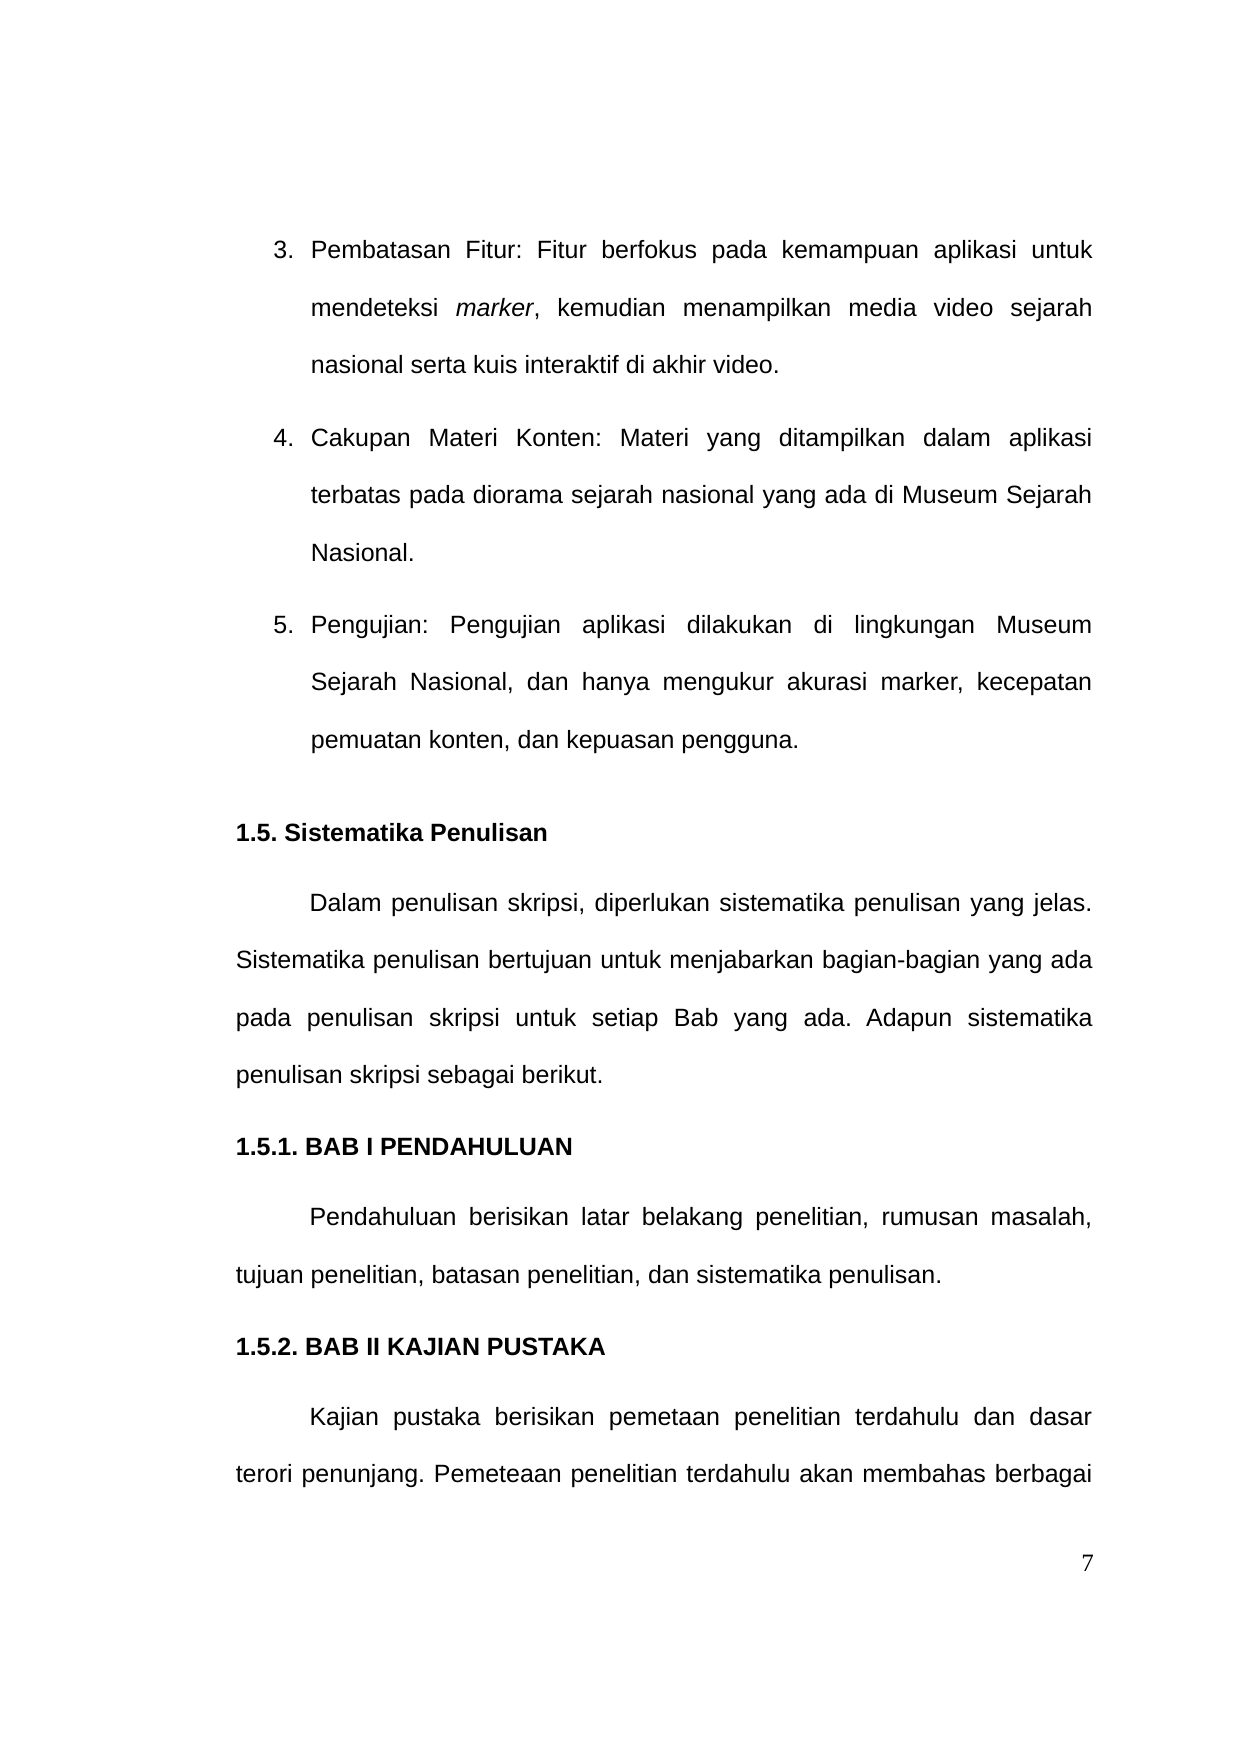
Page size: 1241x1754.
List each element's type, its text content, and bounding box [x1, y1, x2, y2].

subtitle 1.5. Sistematika Penulisan [236, 818, 1093, 846]
text Kajian pustaka berisikan pemetaan penelitian terdahulu dan dasar terori penunjang. Pemeteaan penelitian terdahulu akan membahas berbagai [236, 1402, 1093, 1488]
list Cakupan Materi Konten: Materi yang ditampilkan dalam aplikasi terbatas pada diorama sejarah nasional yang ada di Museum Sejarah Nasional. [273, 423, 1093, 566]
text Dalam penulisan skripsi, diperlukan sistematika penulisan yang jelas. Sistematika penulisan bertujuan untuk menjabarkan bagian-bagian yang ada pada penulisan skripsi untuk setiap Bab yang ada. Adapun sistematika penulisan skripsi sebagai berikut. [236, 888, 1093, 1089]
subtitle 1.5.2. BAB II KAJIAN PUSTAKA [236, 1332, 1093, 1361]
subtitle 1.5.1. BAB I PENDAHULUAN [236, 1132, 1093, 1161]
text Pendahuluan berisikan latar belakang penelitian, rumusan masalah, tujuan penelitian, batasan penelitian, dan sistematika penulisan. [236, 1202, 1093, 1288]
list Pembatasan Fitur: Fitur berfokus pada kemampuan aplikasi untuk mendeteksi marker, kemudian menampilkan media video sejarah nasional serta kuis interaktif di akhir video. [273, 236, 1093, 379]
list Pengujian: Pengujian aplikasi dilakukan di lingkungan Museum Sejarah Nasional, dan hanya mengukur akurasi marker, kecepatan pemuatan konten, dan kepuasan pengguna. [273, 610, 1093, 753]
